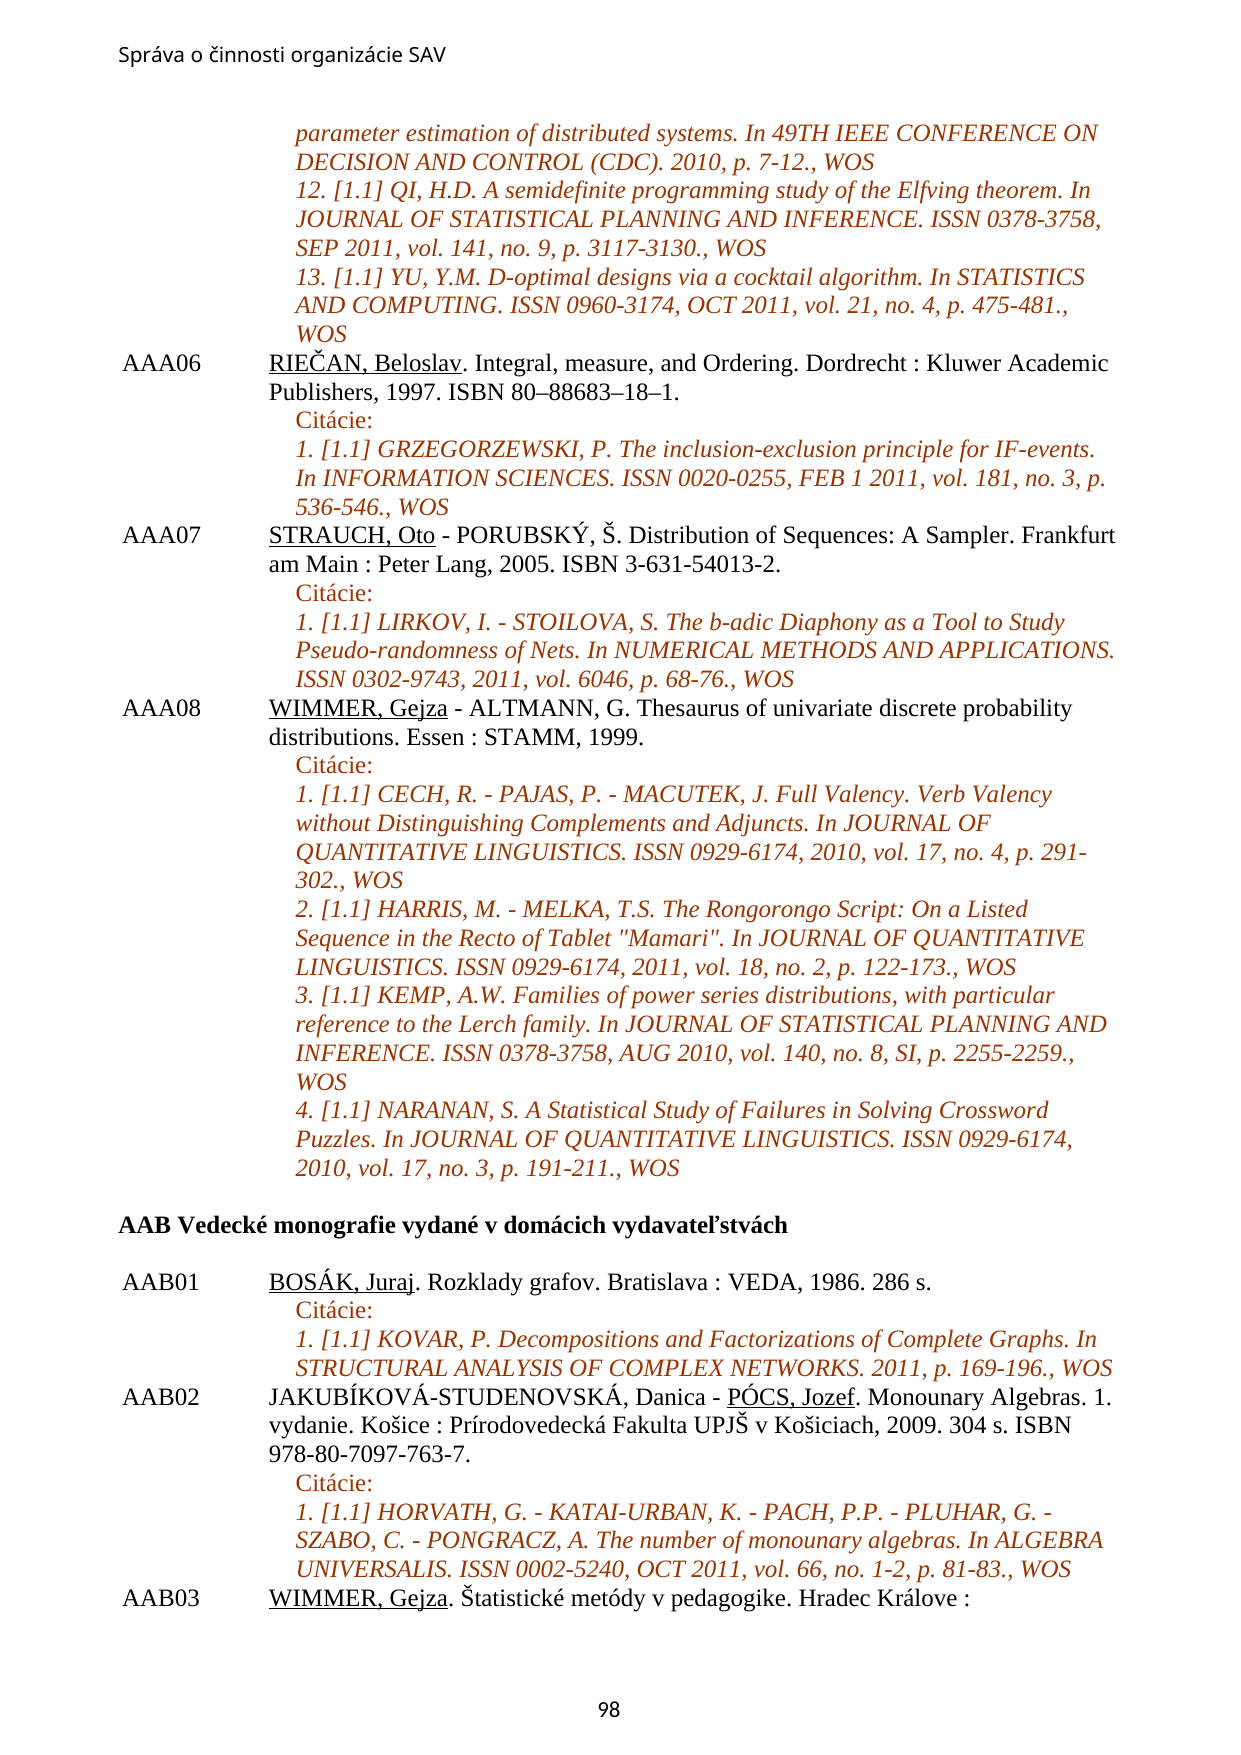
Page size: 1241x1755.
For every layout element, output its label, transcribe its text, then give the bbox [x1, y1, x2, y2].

text parameter estimation of distributed systems. In 49TH IEEE CONFERENCE ON DECISION AND CONTROL (CDC). 2010, p. 7-12., WOS [295, 118, 1122, 176]
text Citácie: [295, 1295, 1122, 1324]
table_header JAKUBÍKOVÁ-STUDENOVSKÁ, Danica - PÓCS, Jozef. Monounary Algebras. 1. vydanie. Košice : Prírodovedecká Fakulta UPJŠ v Košiciach, 2009. 304 s. ISBN 978-80-7097-763-7. [269, 1382, 1122, 1468]
text 4. [1.1] NARANAN, S. A Statistical Study of Failures in Solving Crossword Puzzles. In JOURNAL OF QUANTITATIVE LINGUISTICS. ISSN 0929-6174, 2010, vol. 17, no. 3, p. 191-211., WOS [295, 1096, 1122, 1210]
table_header AAA06 [122, 348, 269, 406]
text AAB Vedecké monografie vydané v domácich vydavateľstvách [118, 1210, 1122, 1267]
table_header AAA08 [122, 693, 269, 751]
text 13. [1.1] YU, Y.M. D-optimal designs via a cocktail algorithm. In STATISTICS AND COMPUTING. ISSN 0960-3174, OCT 2011, vol. 21, no. 4, p. 475-481., WOS [295, 262, 1122, 348]
table_header BOSÁK, Juraj. Rozklady grafov. Bratislava : VEDA, 1986. 286 s. [269, 1267, 1122, 1295]
table_header AAB03 [122, 1583, 269, 1612]
text 12. [1.1] QI, H.D. A semidefinite programming study of the Elfving theorem. In JOURNAL OF STATISTICAL PLANNING AND INFERENCE. ISSN 0378-3758, SEP 2011, vol. 141, no. 9, p. 3117-3130., WOS [295, 176, 1122, 262]
text 1. [1.1] HORVATH, G. - KATAI-URBAN, K. - PACH, P.P. - PLUHAR, G. - SZABO, C. - PONGRACZ, A. The number of monounary algebras. In ALGEBRA UNIVERSALIS. ISSN 0002-5240, OCT 2011, vol. 66, no. 1-2, p. 81-83., WOS [295, 1497, 1122, 1583]
table_header AAB01 [122, 1267, 269, 1295]
text 3. [1.1] KEMP, A.W. Families of power series distributions, with particular reference to the Lerch family. In JOURNAL OF STATISTICAL PLANNING AND INFERENCE. ISSN 0378-3758, AUG 2010, vol. 140, no. 8, SI, p. 2255-2259., WOS [295, 981, 1122, 1096]
text Citácie: [295, 1468, 1122, 1497]
text Citácie: [295, 406, 1122, 434]
table_header RIEČAN, Beloslav. Integral, measure, and Ordering. Dordrecht : Kluwer Academic Publishers, 1997. ISBN 80–88683–18–1. [269, 348, 1122, 406]
table_header AAA07 [122, 521, 269, 578]
table_header WIMMER, Gejza - ALTMANN, G. Thesaurus of univariate discrete probability distributions. Essen : STAMM, 1999. [269, 693, 1122, 751]
text 1. [1.1] LIRKOV, I. - STOILOVA, S. The b-adic Diaphony as a Tool to Study Pseudo-randomness of Nets. In NUMERICAL METHODS AND APPLICATIONS. ISSN 0302-9743, 2011, vol. 6046, p. 68-76., WOS [295, 607, 1122, 693]
table_header WIMMER, Gejza. Štatistické metódy v pedagogike. Hradec Králove : [269, 1583, 1122, 1612]
table_header STRAUCH, Oto - PORUBSKÝ, Š. Distribution of Sequences: A Sampler. Frankfurt am Main : Peter Lang, 2005. ISBN 3-631-54013-2. [269, 521, 1122, 578]
text 2. [1.1] HARRIS, M. - MELKA, T.S. The Rongorongo Script: On a Listed Sequence in the Recto of Tablet "Mamari". In JOURNAL OF QUANTITATIVE LINGUISTICS. ISSN 0929-6174, 2011, vol. 18, no. 2, p. 122-173., WOS [295, 894, 1122, 981]
text 1. [1.1] CECH, R. - PAJAS, P. - MACUTEK, J. Full Valency. Verb Valency without Distinguishing Complements and Adjuncts. In JOURNAL OF QUANTITATIVE LINGUISTICS. ISSN 0929-6174, 2010, vol. 17, no. 4, p. 291-302., WOS [295, 779, 1122, 894]
table_header AAB02 [122, 1382, 269, 1468]
text Citácie: [295, 578, 1122, 607]
text 1. [1.1] KOVAR, P. Decompositions and Factorizations of Complete Graphs. In STRUCTURAL ANALYSIS OF COMPLEX NETWORKS. 2011, p. 169-196., WOS [295, 1324, 1122, 1382]
text Citácie: [295, 751, 1122, 779]
text 1. [1.1] GRZEGORZEWSKI, P. The inclusion-exclusion principle for IF-events. In INFORMATION SCIENCES. ISSN 0020-0255, FEB 1 2011, vol. 181, no. 3, p. 536-546., WOS [295, 434, 1122, 521]
